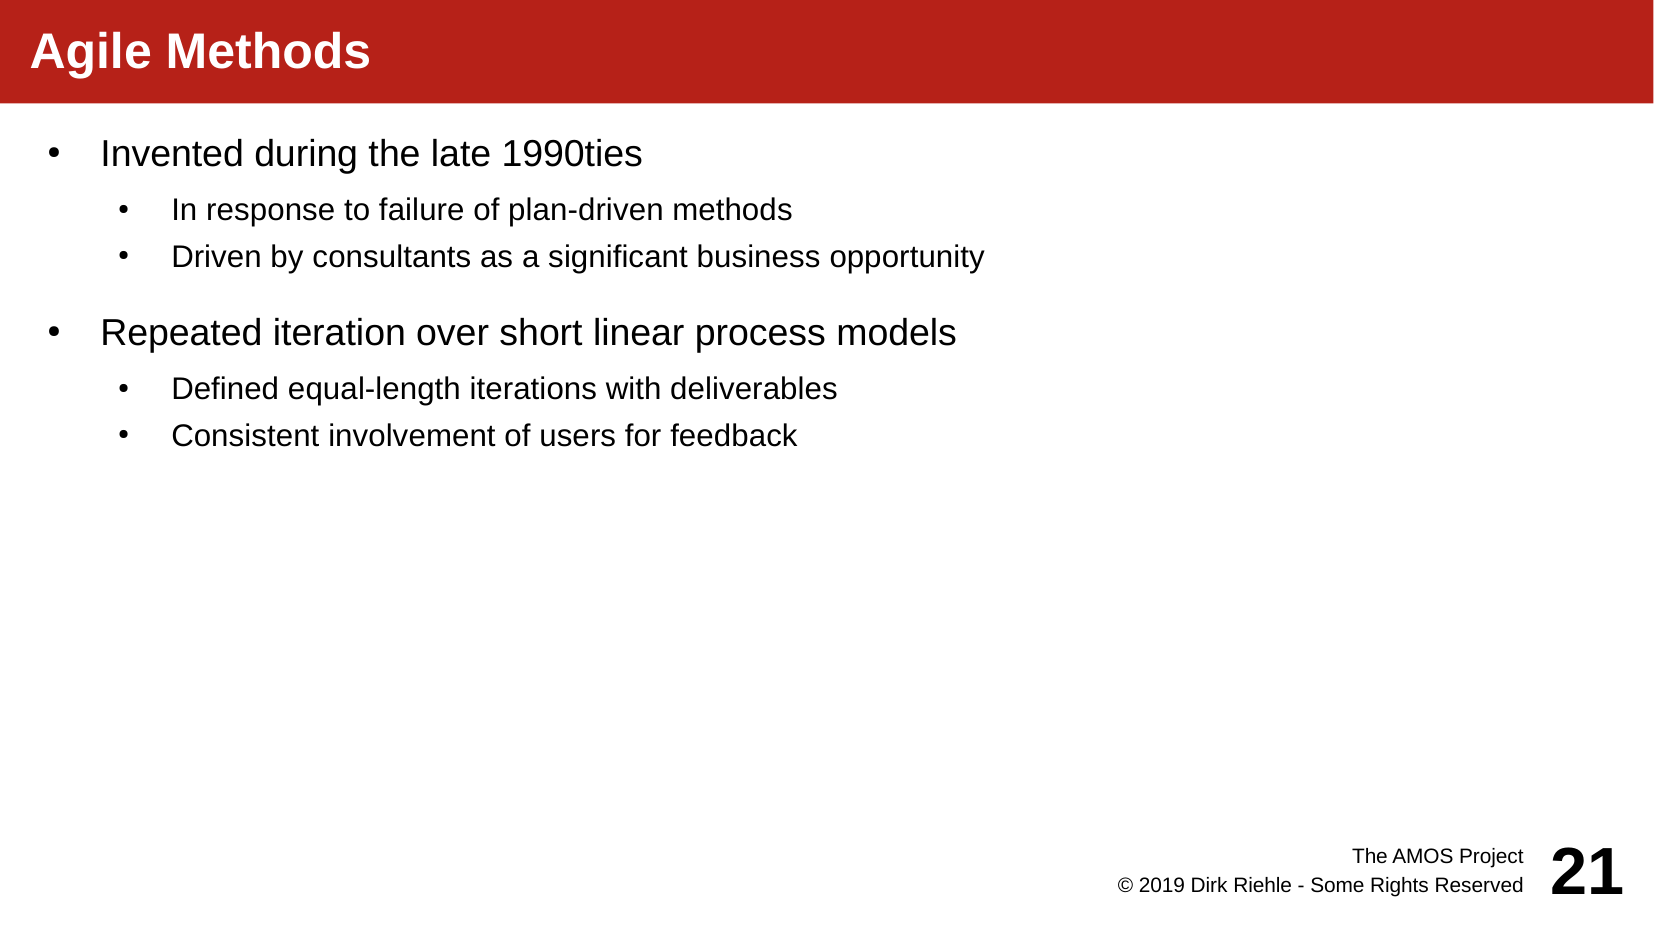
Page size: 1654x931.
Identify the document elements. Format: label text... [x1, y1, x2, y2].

title Agile Methods [0, 0, 1654, 104]
list Invented during the late 1990ties In response to failure of plan-driven methods Driven by consultants as a significant business opportunity Repeated iteration over short linear process models Defined equal-length iterations with deliverables Consistent involvement of users for feedback [29, 132, 1625, 798]
